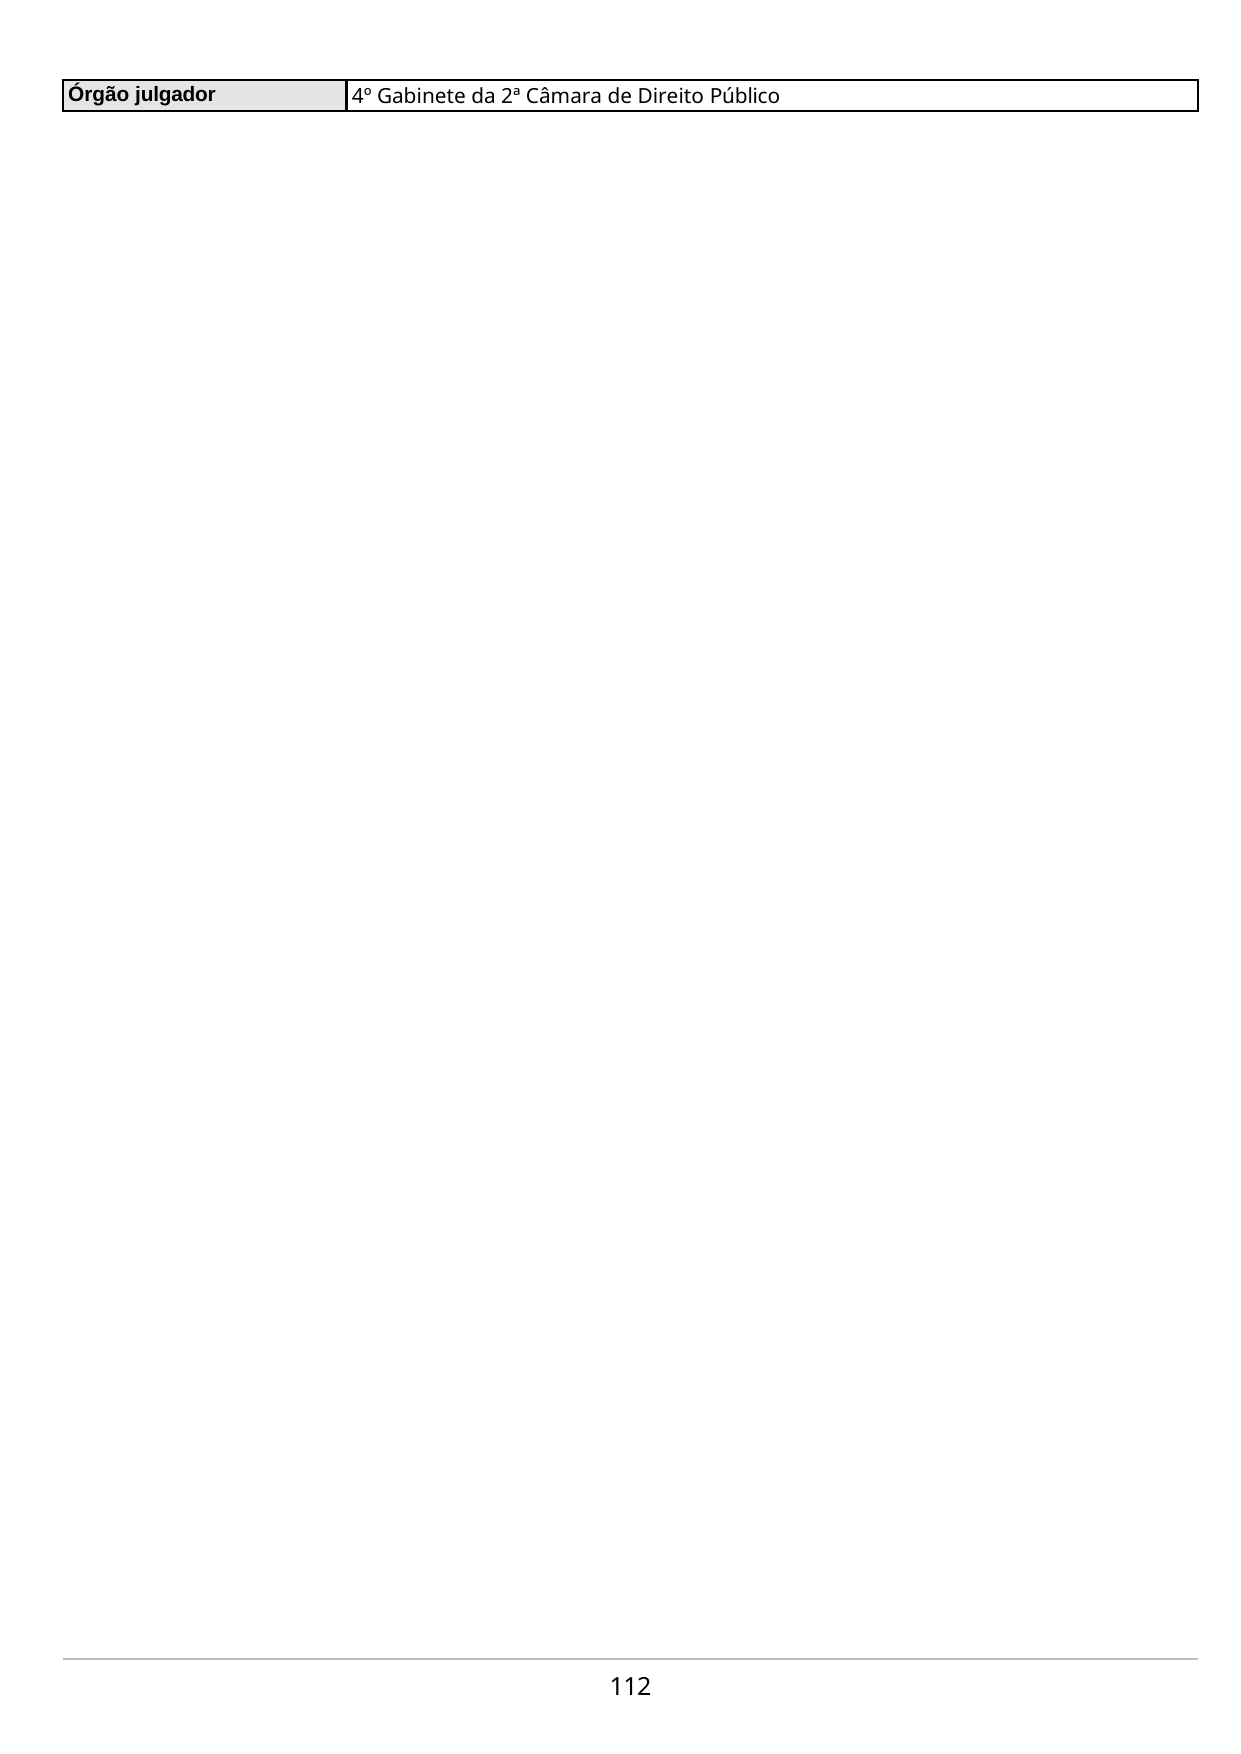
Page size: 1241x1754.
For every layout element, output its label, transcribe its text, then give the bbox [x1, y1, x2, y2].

table_cell Órgão julgador [64, 81, 345, 110]
table_cell 4º Gabinete da 2ª Câmara de Direito Público [348, 81, 1197, 110]
